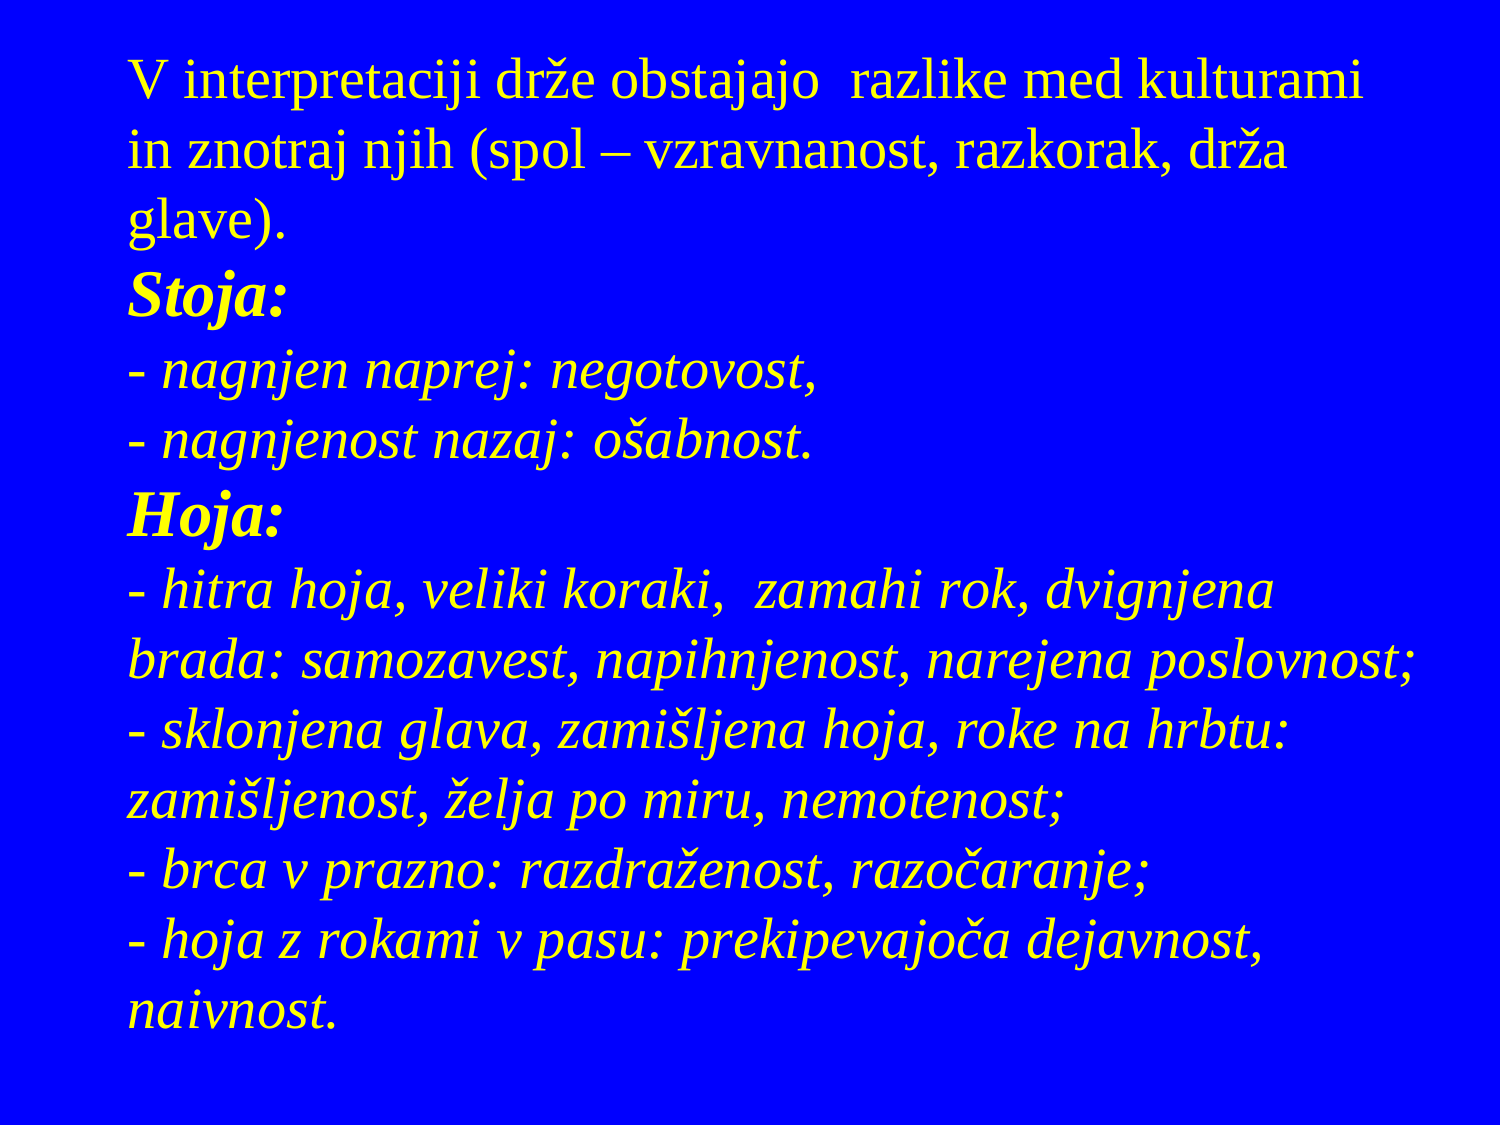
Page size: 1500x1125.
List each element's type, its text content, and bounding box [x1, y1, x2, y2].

title V interpretaciji drže obstajajo razlike med kulturami in znotraj njih (spol – vzravnanost, razkorak, drža glave). Stoja: - nagnjen naprej: negotovost, - nagnjenost nazaj: ošabnost. Hoja: - hitra hoja, veliki koraki, zamahi rok, dvignjena brada: samozavest, napihnjenost, narejena poslovnost; - sklonjena glava, zamišljena hoja, roke na hrbtu: zamišljenost, želja po miru, nemotenost; - brca v prazno: razdraženost, razočaranje; - hoja z rokami v pasu: prekipevajoča dejavnost, naivnost. [112, 32, 1438, 1118]
